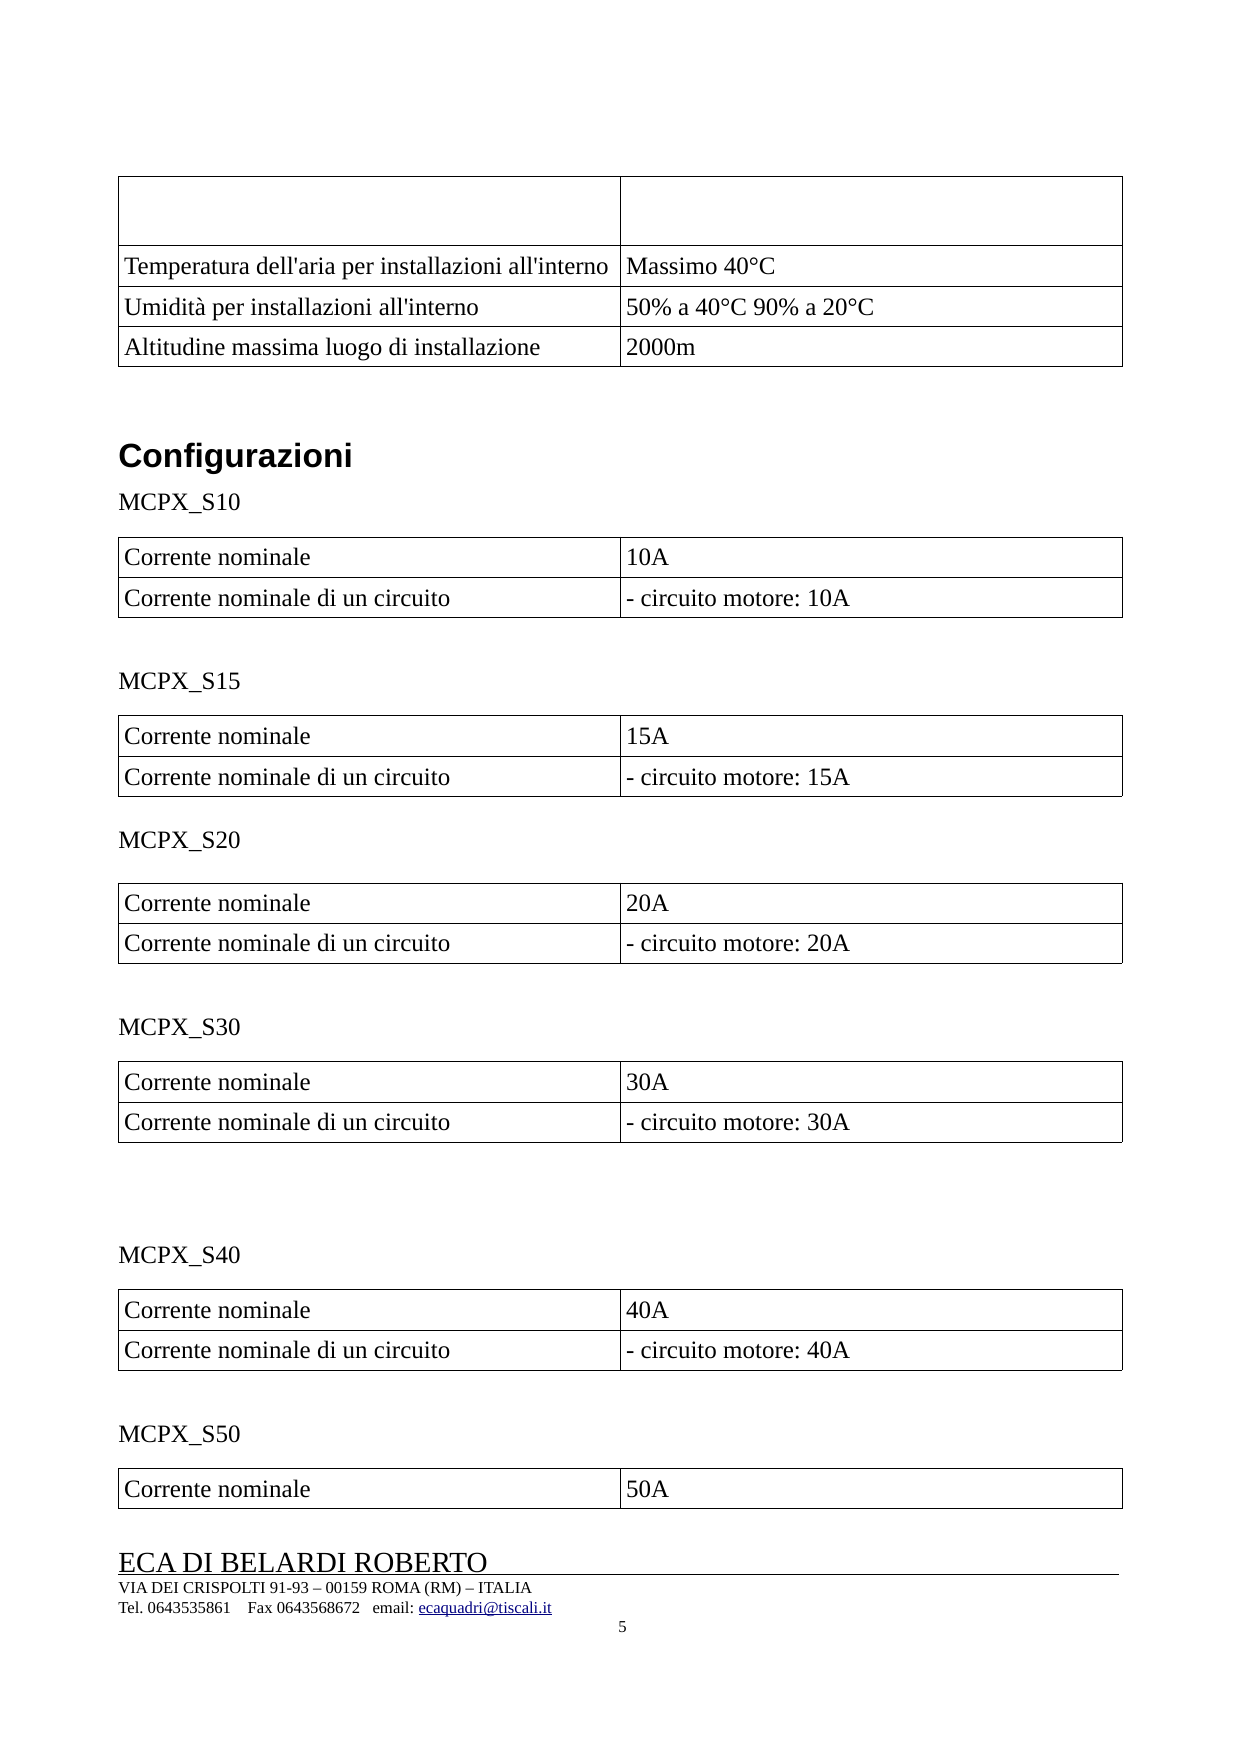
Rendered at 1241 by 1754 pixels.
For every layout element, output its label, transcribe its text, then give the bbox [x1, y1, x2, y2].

text MCPX_S50 [118, 1419, 1122, 1448]
text MCPX_S30 [118, 1012, 1122, 1041]
text MCPX_S10 [118, 487, 1122, 516]
table_header Corrente nominale [119, 716, 620, 756]
table_header 15A [621, 716, 1122, 756]
table_cell Massimo 40°C [621, 246, 1122, 286]
table_cell Umidità per installazioni all'interno [119, 287, 620, 326]
table_cell Temperatura dell'aria per installazioni all'interno [119, 246, 620, 286]
subtitle Configurazioni [118, 436, 1122, 475]
table_cell Corrente nominale di un circuito [119, 578, 620, 617]
table_cell Corrente nominale di un circuito [119, 924, 620, 963]
text MCPX_S20 [118, 825, 1122, 854]
table_cell - circuito motore: 40A [621, 1331, 1122, 1370]
table_header 10A [621, 538, 1122, 577]
table_cell - circuito motore: 20A [621, 924, 1122, 963]
table_header Corrente nominale [119, 538, 620, 577]
table_header Corrente nominale [119, 884, 620, 923]
table_cell [119, 177, 620, 245]
table_cell 50% a 40°C 90% a 20°C [621, 287, 1122, 326]
table_cell Corrente nominale di un circuito [119, 757, 620, 796]
table_cell 2000m [621, 327, 1122, 366]
table_header 40A [621, 1290, 1122, 1329]
table_header Corrente nominale [119, 1290, 620, 1329]
table_cell Altitudine massima luogo di installazione [119, 327, 620, 366]
table_cell Corrente nominale di un circuito [119, 1331, 620, 1370]
text MCPX_S15 [118, 666, 1122, 695]
table_header Corrente nominale [119, 1469, 620, 1508]
table_header Corrente nominale [119, 1062, 620, 1102]
table_cell - circuito motore: 15A [621, 757, 1122, 796]
table_cell - circuito motore: 30A [621, 1103, 1122, 1142]
table_header 50A [621, 1469, 1122, 1508]
table_header 20A [621, 884, 1122, 923]
text MCPX_S40 [118, 1240, 1122, 1269]
table_cell Corrente nominale di un circuito [119, 1103, 620, 1142]
table_cell [621, 177, 1122, 245]
table_cell - circuito motore: 10A [621, 578, 1122, 617]
table_header 30A [621, 1062, 1122, 1102]
